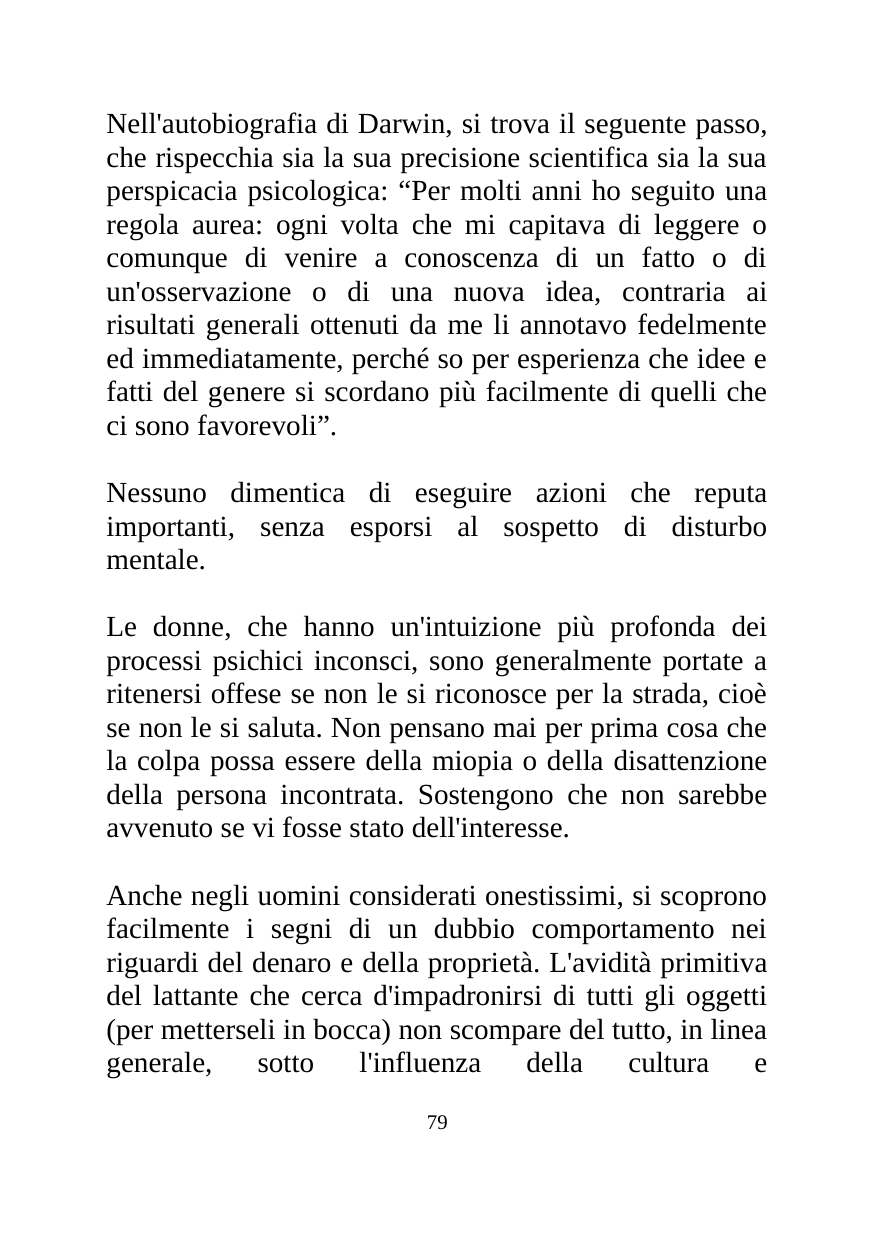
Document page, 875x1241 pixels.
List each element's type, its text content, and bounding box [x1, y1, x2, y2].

text Anche negli uomini considerati onestissimi, si scoprono facilmente i segni di un dubbio comportamento nei riguardi del denaro e della proprietà. L'avidità primitiva del lattante che cerca d'impadronirsi di tutti gli oggetti (per metterseli in bocca) non scompare del tutto, in linea generale, sotto l'influenza della cultura e [106, 878, 768, 1079]
text Nessuno dimentica di eseguire azioni che reputa importanti, senza esporsi al sospetto di disturbo mentale. [106, 475, 768, 576]
text Nell'autobiografia di Darwin, si trova il seguente passo, che rispecchia sia la sua precisione scientifica sia la sua perspicacia psicologica: “Per molti anni ho seguito una regola aurea: ogni volta che mi capitava di leggere o comunque di venire a conoscenza di un fatto o di un'osservazione o di una nuova idea, contraria ai risultati generali ottenuti da me li annotavo fedelmente ed immediatamente, perché so per esperienza che idee e fatti del genere si scordano più facilmente di quelli che ci sono favorevoli”. [106, 106, 768, 442]
text Le donne, che hanno un'intuizione più profonda dei processi psichici inconsci, sono generalmente portate a ritenersi offese se non le si riconosce per la strada, cioè se non le si saluta. Non pensano mai per prima cosa che la colpa possa essere della miopia o della disattenzione della persona incontrata. Sostengono che non sarebbe avvenuto se vi fosse stato dell'interesse. [106, 609, 768, 844]
